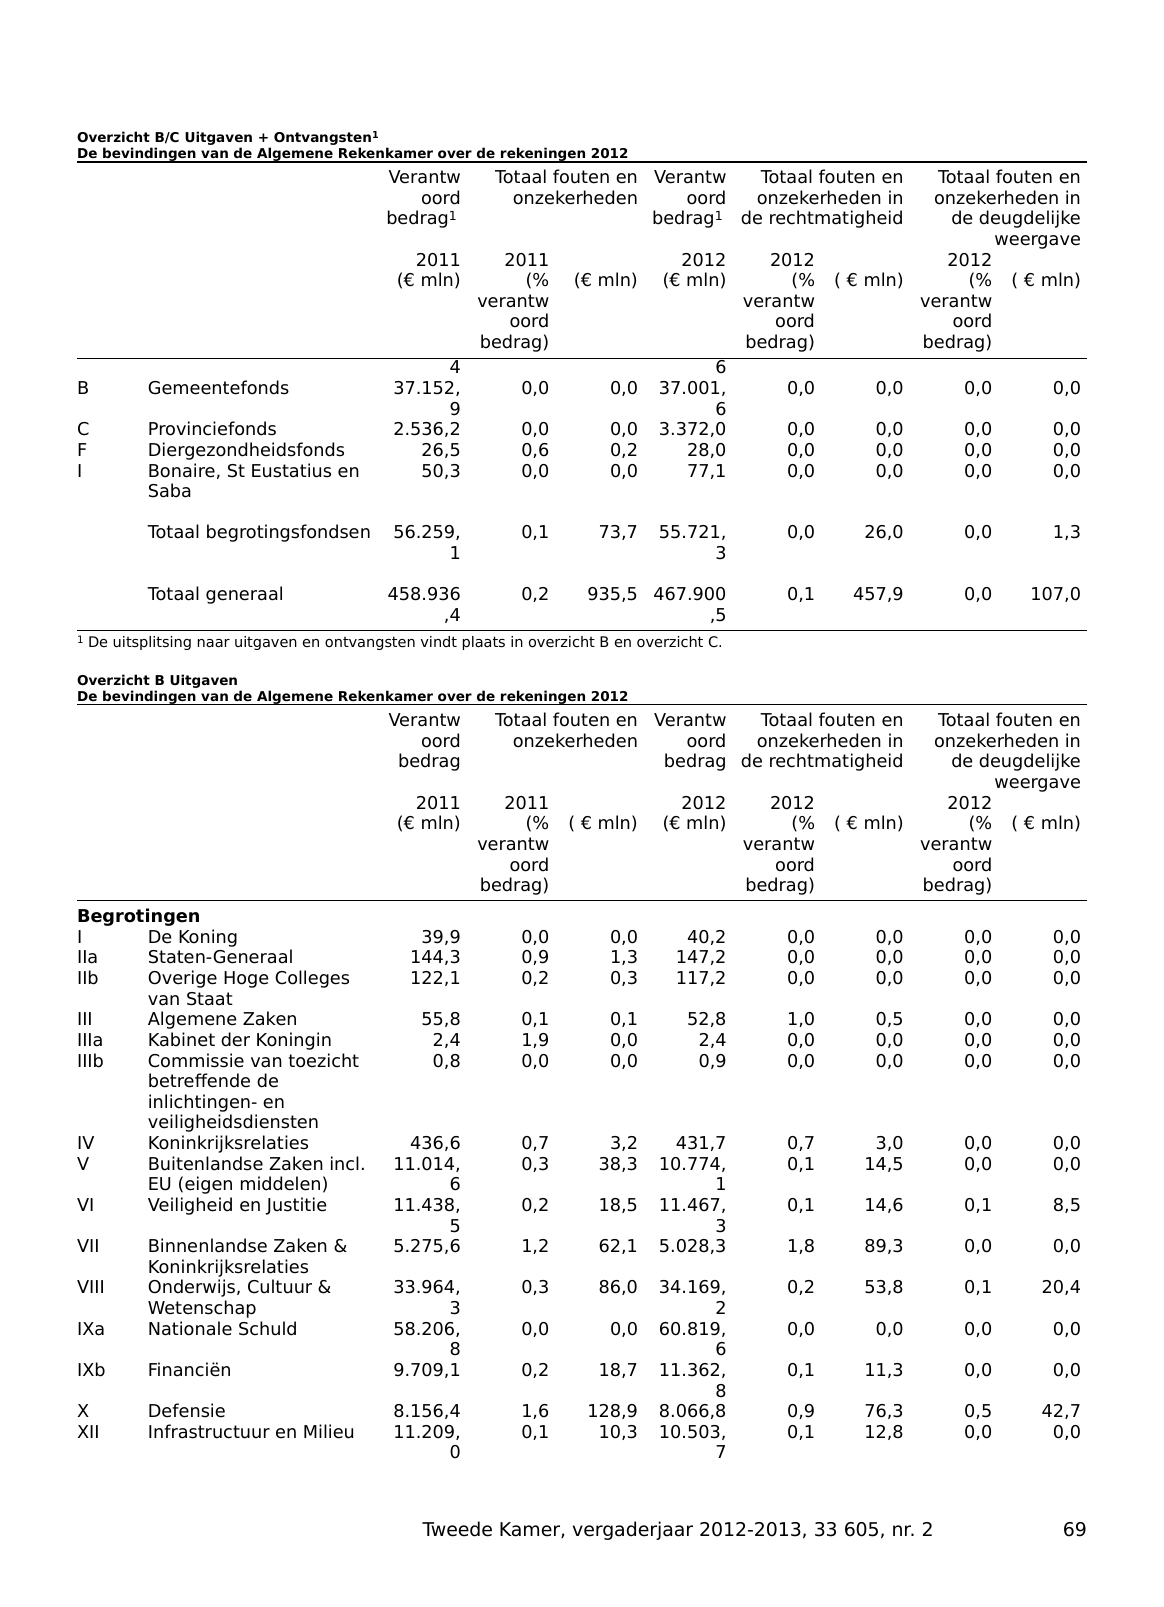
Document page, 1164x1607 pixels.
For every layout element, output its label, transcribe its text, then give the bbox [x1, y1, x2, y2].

table_cell [644, 564, 732, 584]
table_cell X [77, 1401, 142, 1422]
table_cell 0,0 [909, 378, 998, 419]
table_cell [555, 359, 644, 378]
table_cell Totaal fouten en onzekerheden in de rechtmatigheid [732, 705, 909, 793]
table_cell VII [77, 1236, 142, 1277]
table_cell 0,9 [644, 1051, 732, 1133]
table_cell 0,0 [555, 1051, 644, 1133]
table_cell 0,0 [732, 927, 821, 947]
table_cell 0,2 [466, 584, 555, 630]
table_cell 0,0 [466, 1319, 555, 1360]
table_cell 0,0 [909, 461, 998, 502]
table_cell 2011 [378, 250, 466, 270]
table_cell (€ mln) [555, 270, 644, 357]
table_cell 1,3 [555, 948, 644, 968]
table_cell 0,0 [998, 1030, 1087, 1051]
table_cell VI [77, 1195, 142, 1236]
table_cell 10,3 [555, 1422, 644, 1463]
table_cell 0,3 [466, 1278, 555, 1319]
table_cell [142, 705, 378, 793]
table_cell 0,6 [466, 440, 555, 461]
table_cell (€ mln) [644, 270, 732, 357]
table_cell Overige Hoge Colleges van Staat [142, 968, 378, 1009]
table_cell 0,0 [998, 461, 1087, 502]
table_cell 0,0 [466, 461, 555, 502]
table_cell [142, 250, 378, 270]
table_cell 60.819,6 [644, 1319, 732, 1360]
table_cell I [77, 461, 142, 502]
table_cell 11.467,3 [644, 1195, 732, 1236]
table_cell 122,1 [378, 968, 466, 1009]
table_cell 1,0 [732, 1009, 821, 1030]
table_cell Gemeentefonds [142, 378, 378, 419]
table_cell [909, 564, 998, 584]
table_cell Onderwijs, Cultuur & Wetenschap [142, 1278, 378, 1319]
table_cell [998, 502, 1087, 522]
table_cell [555, 564, 644, 584]
table_cell [466, 564, 555, 584]
table_cell 73,7 [555, 523, 644, 564]
table_cell 0,0 [998, 419, 1087, 440]
table_cell 11.362,8 [644, 1360, 732, 1401]
table_cell [77, 163, 142, 249]
table_cell 38,3 [555, 1154, 644, 1195]
table_cell [821, 250, 909, 270]
table_cell 53,8 [821, 1278, 909, 1319]
table_cell 2011 [466, 250, 555, 270]
table_cell 0,2 [732, 1278, 821, 1319]
table_cell [909, 502, 998, 522]
table_cell 0,0 [909, 1319, 998, 1360]
table_cell Bonaire, St Eustatius en Saba [142, 461, 378, 502]
table_cell 28,0 [644, 440, 732, 461]
table_cell Totaal fouten en onzekerheden in de deugdelijke weergave [909, 163, 1087, 249]
table_cell 26,5 [378, 440, 466, 461]
table_cell 2011 [378, 793, 466, 813]
table_cell 0,0 [909, 419, 998, 440]
table_cell 5.028,3 [644, 1236, 732, 1277]
table_cell Commissie van toezicht betreffende de inlichtingen- en veiligheidsdiensten [142, 1051, 378, 1133]
table_cell 4 [378, 359, 466, 378]
table_cell 42,7 [998, 1401, 1087, 1422]
table_cell 11.014,6 [378, 1154, 466, 1195]
table_cell 37.152,9 [378, 378, 466, 419]
table_cell 0,0 [732, 523, 821, 564]
table_cell [732, 564, 821, 584]
table_cell 18,7 [555, 1360, 644, 1401]
table_cell 0,0 [998, 927, 1087, 947]
table_cell [998, 793, 1087, 813]
table_cell 0,0 [466, 419, 555, 440]
table_cell 1,9 [466, 1030, 555, 1051]
table_cell (€ mln) [378, 270, 466, 357]
table_cell 0,7 [466, 1133, 555, 1154]
table_cell 431,7 [644, 1133, 732, 1154]
table_cell IIa [77, 948, 142, 968]
table_cell IXb [77, 1360, 142, 1401]
table_cell 0,0 [555, 1030, 644, 1051]
table_cell 0,0 [732, 419, 821, 440]
table_cell 0,0 [821, 461, 909, 502]
table_cell [998, 564, 1087, 584]
table_cell 0,0 [555, 419, 644, 440]
table_cell VIII [77, 1278, 142, 1319]
table_cell 2012 [909, 793, 998, 813]
table_cell 0,1 [909, 1195, 998, 1236]
table_cell 0,9 [466, 948, 555, 968]
table_cell [821, 793, 909, 813]
table_cell 0,7 [732, 1133, 821, 1154]
table_cell 26,0 [821, 523, 909, 564]
table_cell Kabinet der Koningin [142, 1030, 378, 1051]
table_cell Veiligheid en Justitie [142, 1195, 378, 1236]
table_cell 10.503,7 [644, 1422, 732, 1463]
table_cell [909, 359, 998, 378]
table_cell F [77, 440, 142, 461]
table_cell 0,9 [732, 1401, 821, 1422]
table_cell 0,0 [821, 968, 909, 1009]
table_cell 1 De uitsplitsing naar uitgaven en ontvangsten vindt plaats in overzicht B en overzicht C. [77, 631, 1087, 651]
table_cell 0,0 [909, 584, 998, 630]
table_cell ( € mln) [821, 813, 909, 900]
table_cell IIIb [77, 1051, 142, 1133]
table_cell 2.536,2 [378, 419, 466, 440]
table_cell 0,1 [909, 1278, 998, 1319]
table_cell 3,0 [821, 1133, 909, 1154]
table_cell 458.936,4 [378, 584, 466, 630]
table_cell 55.721,3 [644, 523, 732, 564]
table_cell 0,0 [909, 1030, 998, 1051]
table_cell Verantwoord bedrag [378, 705, 466, 793]
table_cell 0,0 [909, 440, 998, 461]
table_cell 10.774,1 [644, 1154, 732, 1195]
table_cell 2011 [466, 793, 555, 813]
table_cell Totaal fouten en onzekerheden in de rechtmatigheid [732, 163, 909, 249]
table_cell 8,5 [998, 1195, 1087, 1236]
table_cell 39,9 [378, 927, 466, 947]
table_cell [77, 813, 142, 900]
table_cell 0,0 [998, 1319, 1087, 1360]
table_cell 0,1 [732, 1195, 821, 1236]
table_cell [142, 359, 378, 378]
table_cell 77,1 [644, 461, 732, 502]
table_cell [555, 502, 644, 522]
table_cell [142, 163, 378, 249]
table_cell Koninkrijksrelaties [142, 1133, 378, 1154]
table_cell 0,0 [998, 1133, 1087, 1154]
table_cell (% verantwoord bedrag) [466, 270, 555, 357]
table_cell 0,0 [998, 948, 1087, 968]
table_cell 0,0 [998, 1051, 1087, 1133]
table_cell 0,1 [555, 1009, 644, 1030]
table_cell 0,0 [909, 968, 998, 1009]
table_cell 0,0 [821, 378, 909, 419]
table_cell 0,0 [732, 968, 821, 1009]
table_cell 3.372,0 [644, 419, 732, 440]
table_cell 2012 [909, 250, 998, 270]
table_cell 0,0 [555, 927, 644, 947]
table_cell ( € mln) [998, 813, 1087, 900]
table_cell [77, 502, 142, 522]
table_cell Infrastructuur en Milieu [142, 1422, 378, 1463]
table_cell 11.209,0 [378, 1422, 466, 1463]
table_cell Totaal fouten en onzekerheden in de deugdelijke weergave [909, 705, 1087, 793]
table_cell 0,0 [998, 1154, 1087, 1195]
table_cell 144,3 [378, 948, 466, 968]
table_cell 0,1 [732, 1154, 821, 1195]
table_cell 0,5 [909, 1401, 998, 1422]
table_cell [77, 250, 142, 270]
table_cell 0,0 [821, 419, 909, 440]
table_cell 0,8 [378, 1051, 466, 1133]
table_cell IIb [77, 968, 142, 1009]
table_cell Defensie [142, 1401, 378, 1422]
table_cell 0,0 [821, 1319, 909, 1360]
table_cell Totaal fouten en onzekerheden [466, 163, 644, 249]
table_cell 0,0 [909, 1009, 998, 1030]
table_cell C [77, 419, 142, 440]
table_cell 0,0 [732, 461, 821, 502]
table_cell 0,0 [821, 440, 909, 461]
table_cell 8.066,8 [644, 1401, 732, 1422]
table_cell 8.156,4 [378, 1401, 466, 1422]
table_cell [77, 584, 142, 630]
table_cell Provinciefonds [142, 419, 378, 440]
table_cell (% verantwoord bedrag) [732, 270, 821, 357]
table_cell 0,5 [821, 1009, 909, 1030]
table_cell 1,2 [466, 1236, 555, 1277]
table_cell Begrotingen [77, 901, 1087, 927]
table_cell [555, 793, 644, 813]
table_cell De Koning [142, 927, 378, 947]
table_cell 86,0 [555, 1278, 644, 1319]
table_cell XII [77, 1422, 142, 1463]
table_cell [77, 793, 142, 813]
table_cell 0,0 [466, 378, 555, 419]
table_cell 147,2 [644, 948, 732, 968]
table_cell 2012 [732, 793, 821, 813]
table_cell [142, 270, 378, 357]
table_cell ( € mln) [555, 813, 644, 900]
table_cell 0,0 [998, 1422, 1087, 1463]
table_cell 0,0 [821, 1051, 909, 1133]
table_cell 0,0 [732, 440, 821, 461]
table_cell (% verantwoord bedrag) [732, 813, 821, 900]
table_cell 9.709,1 [378, 1360, 466, 1401]
table_cell Binnenlandse Zaken & Koninkrijksrelaties [142, 1236, 378, 1277]
table_cell 55,8 [378, 1009, 466, 1030]
table_cell 2,4 [644, 1030, 732, 1051]
table_cell 34.169,2 [644, 1278, 732, 1319]
table_cell [142, 502, 378, 522]
table_cell 1,3 [998, 523, 1087, 564]
table_cell 89,3 [821, 1236, 909, 1277]
table_cell 0,1 [732, 1360, 821, 1401]
table_cell 14,5 [821, 1154, 909, 1195]
table_cell 0,2 [555, 440, 644, 461]
table_cell Nationale Schuld [142, 1319, 378, 1360]
table_cell ( € mln) [998, 270, 1087, 357]
table_cell Diergezondheidsfonds [142, 440, 378, 461]
table_cell 0,0 [998, 968, 1087, 1009]
table_cell 0,0 [998, 378, 1087, 419]
table_header Overzicht B/C Uitgaven + Ontvangsten1 De bevindingen van de Algemene Rekenkamer over de rekeningen 2012 [77, 130, 1087, 161]
table_cell 0,3 [466, 1154, 555, 1195]
table_cell 5.275,6 [378, 1236, 466, 1277]
table_cell Verantwoord bedrag1 [378, 163, 466, 249]
table_cell 0,0 [909, 1133, 998, 1154]
table_cell 0,1 [466, 1009, 555, 1030]
table_cell [821, 502, 909, 522]
table_cell III [77, 1009, 142, 1030]
table_cell [378, 502, 466, 522]
table_cell 1,8 [732, 1236, 821, 1277]
table_cell (% verantwoord bedrag) [466, 813, 555, 900]
table_cell IIIa [77, 1030, 142, 1051]
table_cell 0,2 [466, 1195, 555, 1236]
table_cell 0,0 [909, 1360, 998, 1401]
table_cell 1,6 [466, 1401, 555, 1422]
table_cell (% verantwoord bedrag) [909, 813, 998, 900]
table_cell 12,8 [821, 1422, 909, 1463]
table_cell [378, 564, 466, 584]
table_cell 0,0 [732, 1030, 821, 1051]
table_cell 0,2 [466, 1360, 555, 1401]
table_cell 0,0 [732, 1051, 821, 1133]
table_cell Staten-Generaal [142, 948, 378, 968]
table_cell 0,0 [732, 948, 821, 968]
table_cell 58.206,8 [378, 1319, 466, 1360]
table_cell 0,2 [466, 968, 555, 1009]
table_cell 0,0 [555, 461, 644, 502]
table_cell 11,3 [821, 1360, 909, 1401]
table_cell 436,6 [378, 1133, 466, 1154]
table_cell V [77, 1154, 142, 1195]
table_cell 0,1 [466, 1422, 555, 1463]
table_cell [555, 250, 644, 270]
table_cell 33.964,3 [378, 1278, 466, 1319]
table_cell 0,0 [998, 1360, 1087, 1401]
table_cell 50,3 [378, 461, 466, 502]
table_cell 0,0 [555, 1319, 644, 1360]
table_cell 11.438,5 [378, 1195, 466, 1236]
table_cell 2,4 [378, 1030, 466, 1051]
table_cell 0,0 [821, 948, 909, 968]
table_cell 457,9 [821, 584, 909, 630]
table_cell [142, 793, 378, 813]
table_cell (% verantwoord bedrag) [909, 270, 998, 357]
table_cell 0,0 [909, 1422, 998, 1463]
table_cell [77, 523, 142, 564]
table_cell 2012 [644, 250, 732, 270]
table_cell 0,0 [555, 378, 644, 419]
table_cell [998, 250, 1087, 270]
table_cell 2012 [644, 793, 732, 813]
table_cell Verantwoord bedrag1 [644, 163, 732, 249]
table_cell [142, 813, 378, 900]
table_cell 0,1 [732, 584, 821, 630]
table_cell Financiën [142, 1360, 378, 1401]
table_cell 20,4 [998, 1278, 1087, 1319]
table_cell 0,0 [732, 1319, 821, 1360]
table_cell Totaal fouten en onzekerheden [466, 705, 644, 793]
table_cell 56.259,1 [378, 523, 466, 564]
table_cell IV [77, 1133, 142, 1154]
table_cell [77, 359, 142, 378]
table_cell Algemene Zaken [142, 1009, 378, 1030]
table_cell 52,8 [644, 1009, 732, 1030]
table_cell [732, 359, 821, 378]
table_cell 0,0 [909, 927, 998, 947]
table_cell [77, 564, 142, 584]
table_cell 0,0 [909, 523, 998, 564]
table_cell I [77, 927, 142, 947]
table_cell (€ mln) [378, 813, 466, 900]
table_cell [77, 705, 142, 793]
table_cell 0,0 [998, 440, 1087, 461]
table_cell 935,5 [555, 584, 644, 630]
table_cell B [77, 378, 142, 419]
table_cell [142, 564, 378, 584]
table_cell [466, 359, 555, 378]
table_cell ( € mln) [821, 270, 909, 357]
table_cell Verantwoord bedrag [644, 705, 732, 793]
table_cell 107,0 [998, 584, 1087, 630]
table_cell 0,0 [909, 1236, 998, 1277]
table_cell 18,5 [555, 1195, 644, 1236]
table_cell 128,9 [555, 1401, 644, 1422]
table_cell Totaal generaal [142, 584, 378, 630]
table_cell [998, 359, 1087, 378]
table_cell 0,0 [909, 1154, 998, 1195]
table_cell 467.900,5 [644, 584, 732, 630]
table_cell [644, 502, 732, 522]
table_cell 0,0 [732, 378, 821, 419]
table_cell 40,2 [644, 927, 732, 947]
table_cell 0,1 [732, 1422, 821, 1463]
table_cell 62,1 [555, 1236, 644, 1277]
table_cell 6 [644, 359, 732, 378]
table_cell 0,0 [998, 1009, 1087, 1030]
table_cell [821, 564, 909, 584]
table_cell (€ mln) [644, 813, 732, 900]
table_cell 0,0 [998, 1236, 1087, 1277]
table_cell 0,1 [466, 523, 555, 564]
table_cell [466, 502, 555, 522]
table_cell Buitenlandse Zaken incl. EU (eigen middelen) [142, 1154, 378, 1195]
table_cell 76,3 [821, 1401, 909, 1422]
table_cell 0,0 [909, 1051, 998, 1133]
table_cell 14,6 [821, 1195, 909, 1236]
table_cell [732, 502, 821, 522]
table_cell 0,0 [821, 1030, 909, 1051]
table_header Overzicht B Uitgaven De bevindingen van de Algemene Rekenkamer over de rekeningen 2012 [77, 673, 1087, 704]
table_cell Totaal begrotingsfondsen [142, 523, 378, 564]
table_cell 2012 [732, 250, 821, 270]
table_cell IXa [77, 1319, 142, 1360]
table_cell 117,2 [644, 968, 732, 1009]
table_cell 0,0 [821, 927, 909, 947]
table_cell 0,0 [466, 1051, 555, 1133]
table_cell 0,3 [555, 968, 644, 1009]
table_cell [821, 359, 909, 378]
table_cell 3,2 [555, 1133, 644, 1154]
table_cell [77, 270, 142, 357]
table_cell 0,0 [466, 927, 555, 947]
table_cell 37.001,6 [644, 378, 732, 419]
table_cell 0,0 [909, 948, 998, 968]
